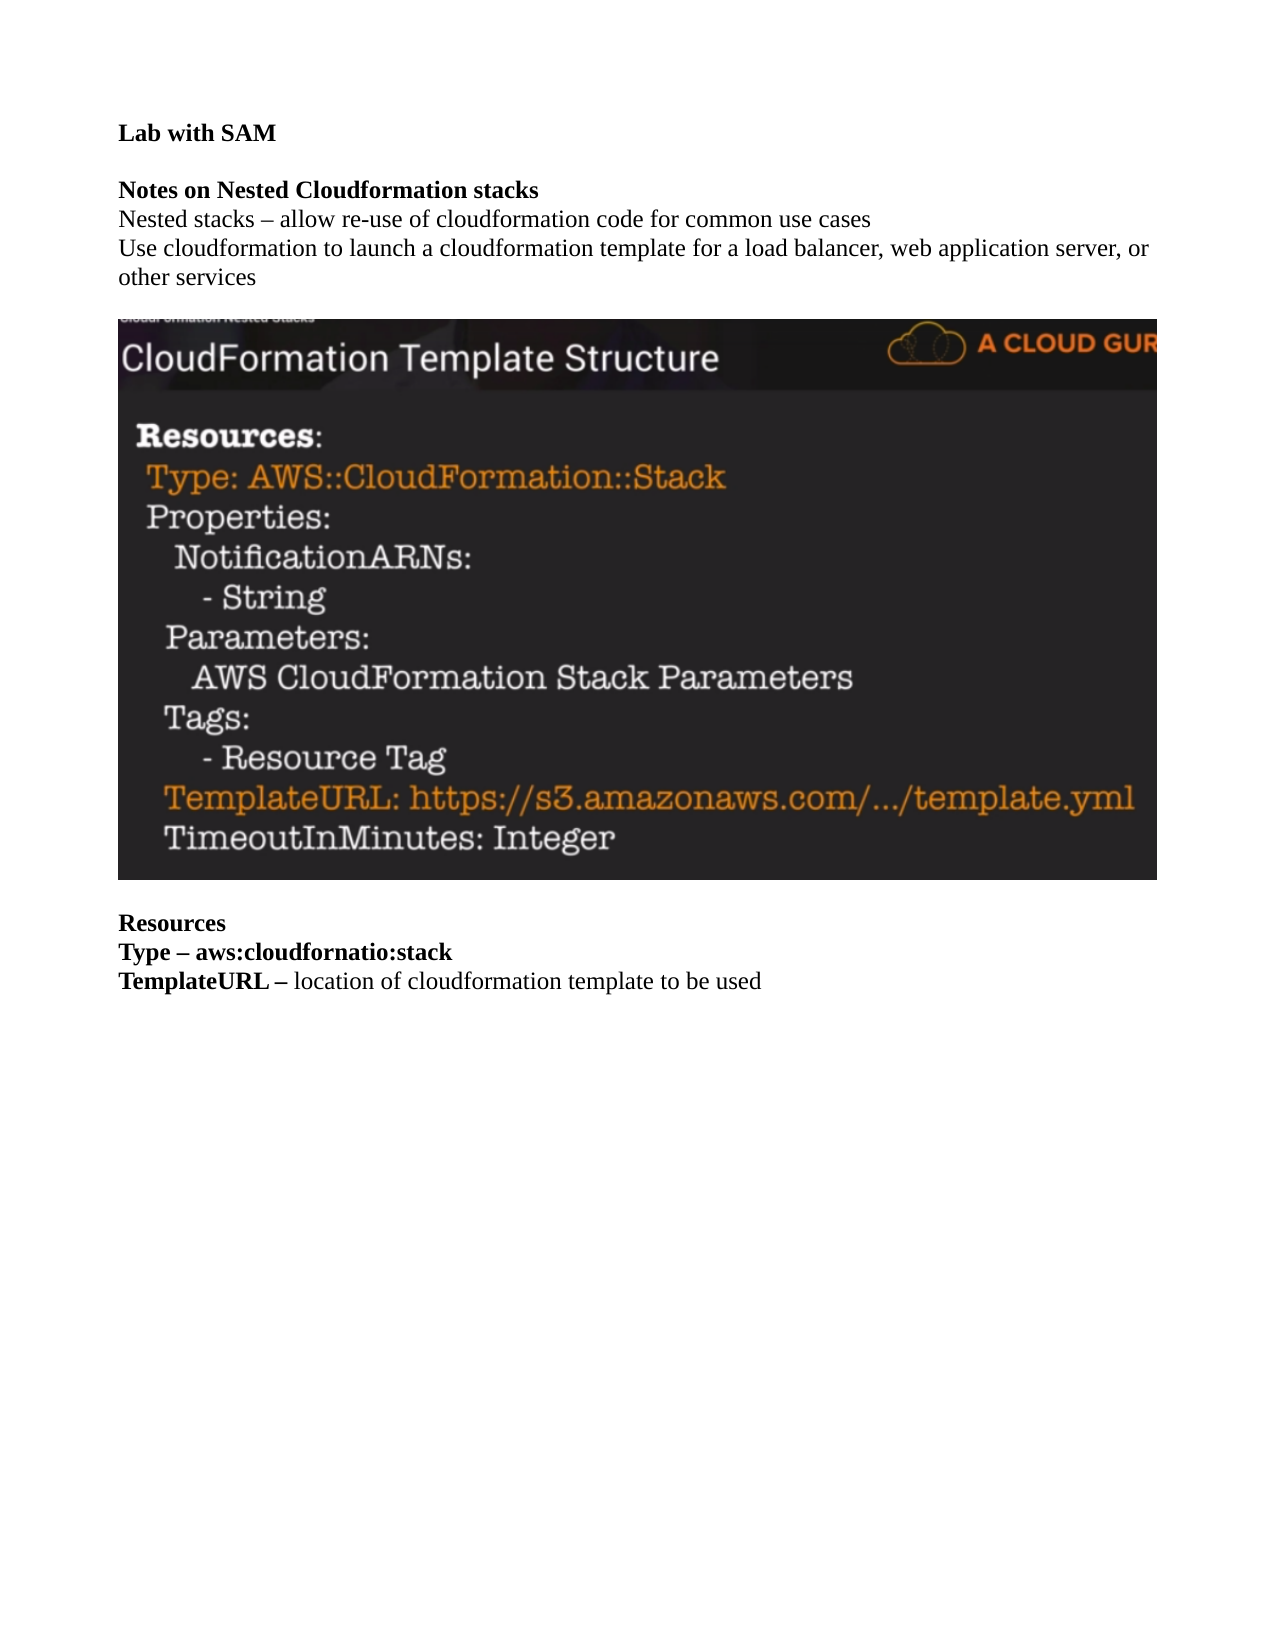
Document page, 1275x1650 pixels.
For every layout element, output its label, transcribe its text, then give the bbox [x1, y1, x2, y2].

text Use cloudformation to launch a cloudformation template for a load balancer, web application server, or other services [118, 233, 1157, 291]
text Notes on Nested Cloudformation stacks [118, 176, 1157, 204]
text TemplateURL – location of cloudformation template to be used [118, 966, 1157, 994]
picture [118, 319, 1157, 880]
text Nested stacks – allow re-use of cloudformation code for common use cases [118, 204, 1157, 233]
text Resources [118, 908, 1157, 937]
text Type – aws:cloudfornatio:stack [118, 937, 1157, 966]
text Lab with SAM [118, 118, 1157, 147]
